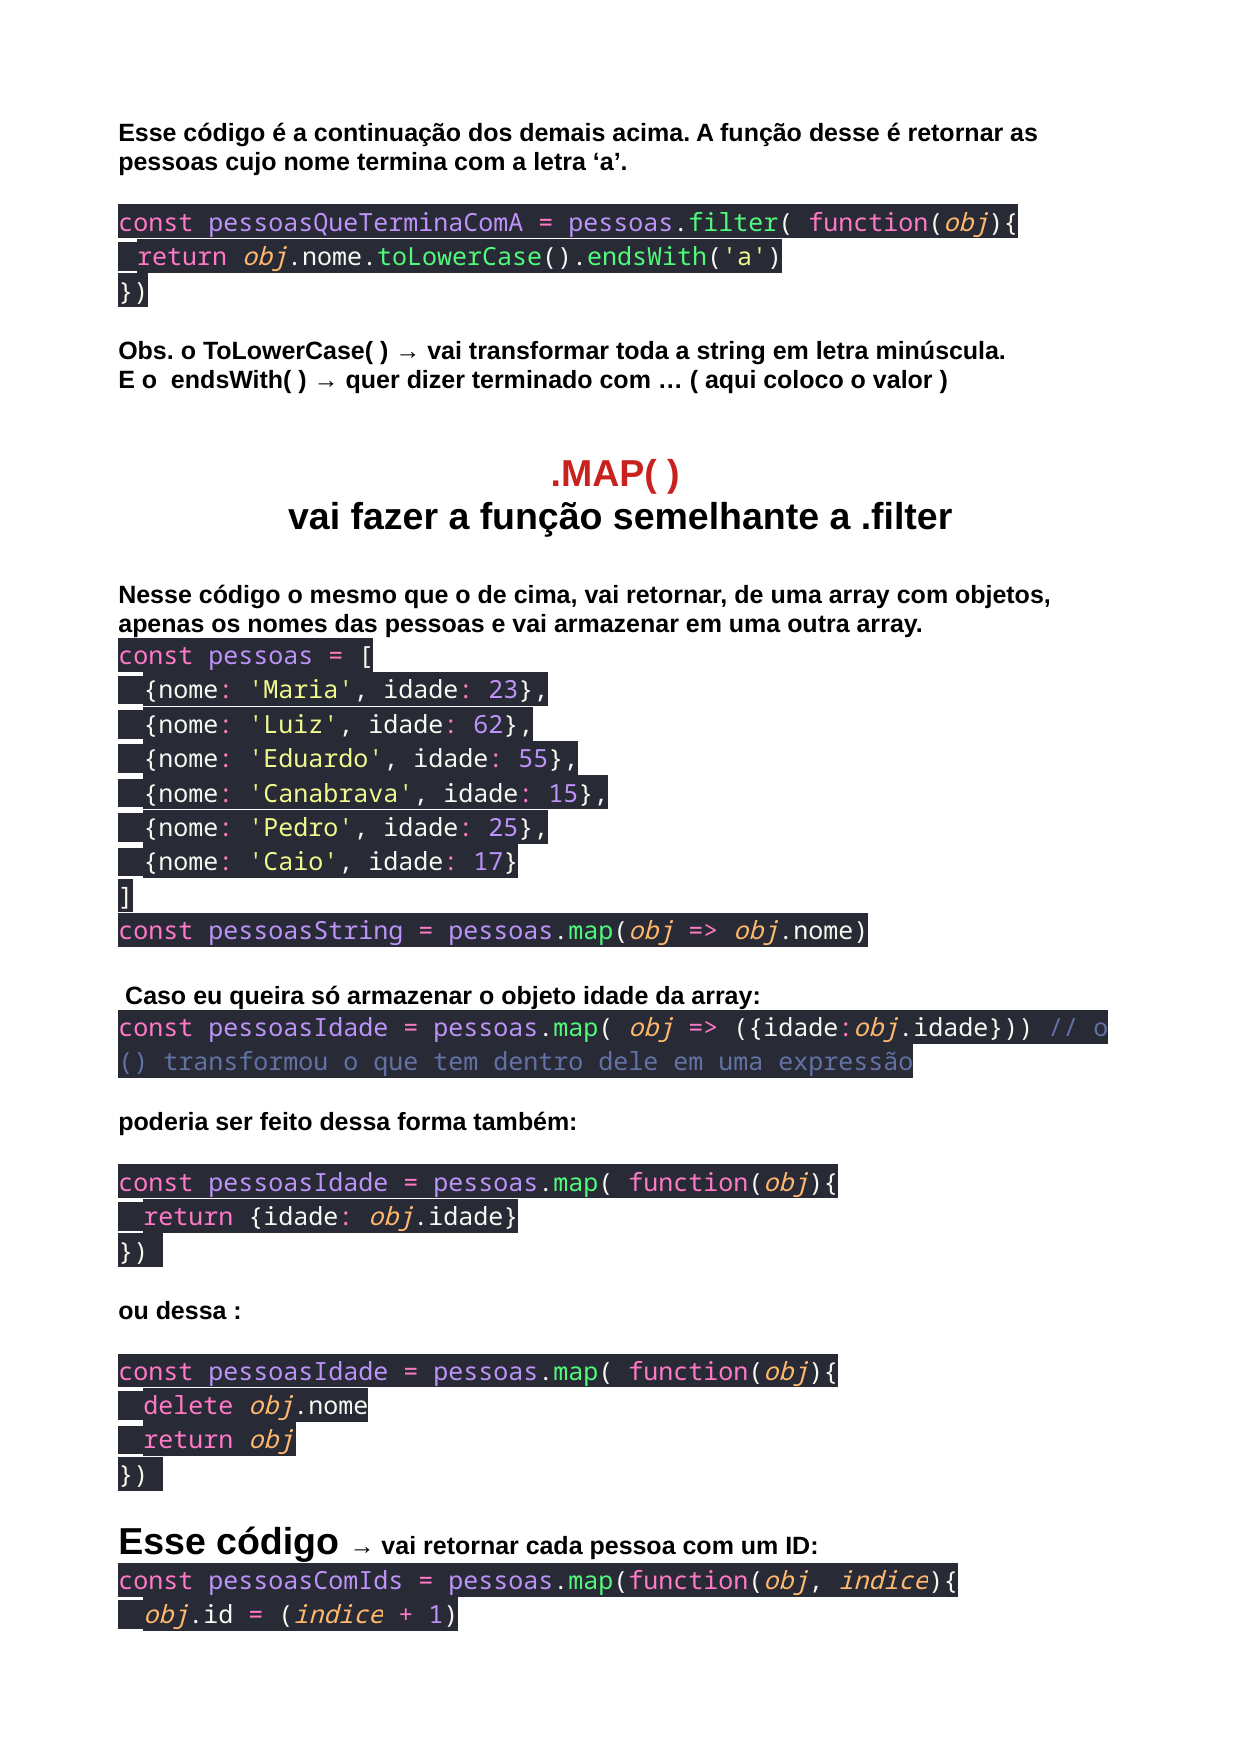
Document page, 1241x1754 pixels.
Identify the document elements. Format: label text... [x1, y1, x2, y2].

text ou dessa : [118, 1296, 1122, 1325]
text const pessoas = [ [118, 638, 1122, 672]
text {nome: 'Caio', idade: 17} [118, 844, 1122, 878]
text const pessoasIdade = pessoas.map( obj => ({idade:obj.idade})) // o () transformou o que tem dentro dele em uma expressão [118, 1010, 1122, 1078]
text poderia ser feito dessa forma também: [118, 1107, 1122, 1136]
text Obs. o ToLowerCase( ) → vai transformar toda a string em letra minúscula. [118, 336, 1122, 365]
text Esse código → vai retornar cada pessoa com um ID: [118, 1519, 1122, 1562]
text obj.id = (indice + 1) [118, 1597, 1122, 1631]
text {nome: 'Eduardo', idade: 55}, [118, 741, 1122, 775]
text delete obj.nome [118, 1387, 1122, 1422]
text vai fazer a função semelhante a .filter [118, 494, 1122, 537]
text {nome: 'Canabrava', idade: 15}, [118, 775, 1122, 809]
text const pessoasIdade = pessoas.map( function(obj){ [118, 1353, 1122, 1387]
text E o endsWith( ) → quer dizer terminado com … ( aqui coloco o valor ) [118, 365, 1122, 393]
text return {idade: obj.idade} [118, 1198, 1122, 1233]
text {nome: 'Luiz', idade: 62}, [118, 706, 1122, 741]
text }) [118, 1456, 1122, 1491]
text {nome: 'Pedro', idade: 25}, [118, 809, 1122, 844]
text Nesse código o mesmo que o de cima, vai retornar, de uma array com objetos, apenas os nomes das pessoas e vai armazenar em uma outra array. [118, 580, 1122, 638]
text const pessoasQueTerminaComA = pessoas.filter( function(obj){ [118, 204, 1122, 238]
text .MAP( ) [118, 451, 1122, 494]
text return obj [118, 1422, 1122, 1456]
text return obj.nome.toLowerCase().endsWith('a') [118, 238, 1122, 273]
text }) [118, 1233, 1122, 1267]
text Caso eu queira só armazenar o objeto idade da array: [118, 981, 1122, 1010]
text }) [118, 273, 1122, 307]
text ] [118, 878, 1122, 912]
text Esse código é a continuação dos demais acima. A função desse é retornar as pessoas cujo nome termina com a letra ‘a’. [118, 118, 1122, 176]
text const pessoasString = pessoas.map(obj => obj.nome) [118, 912, 1122, 947]
text const pessoasComIds = pessoas.map(function(obj, indice){ [118, 1562, 1122, 1597]
text const pessoasIdade = pessoas.map( function(obj){ [118, 1164, 1122, 1198]
text {nome: 'Maria', idade: 23}, [118, 672, 1122, 706]
